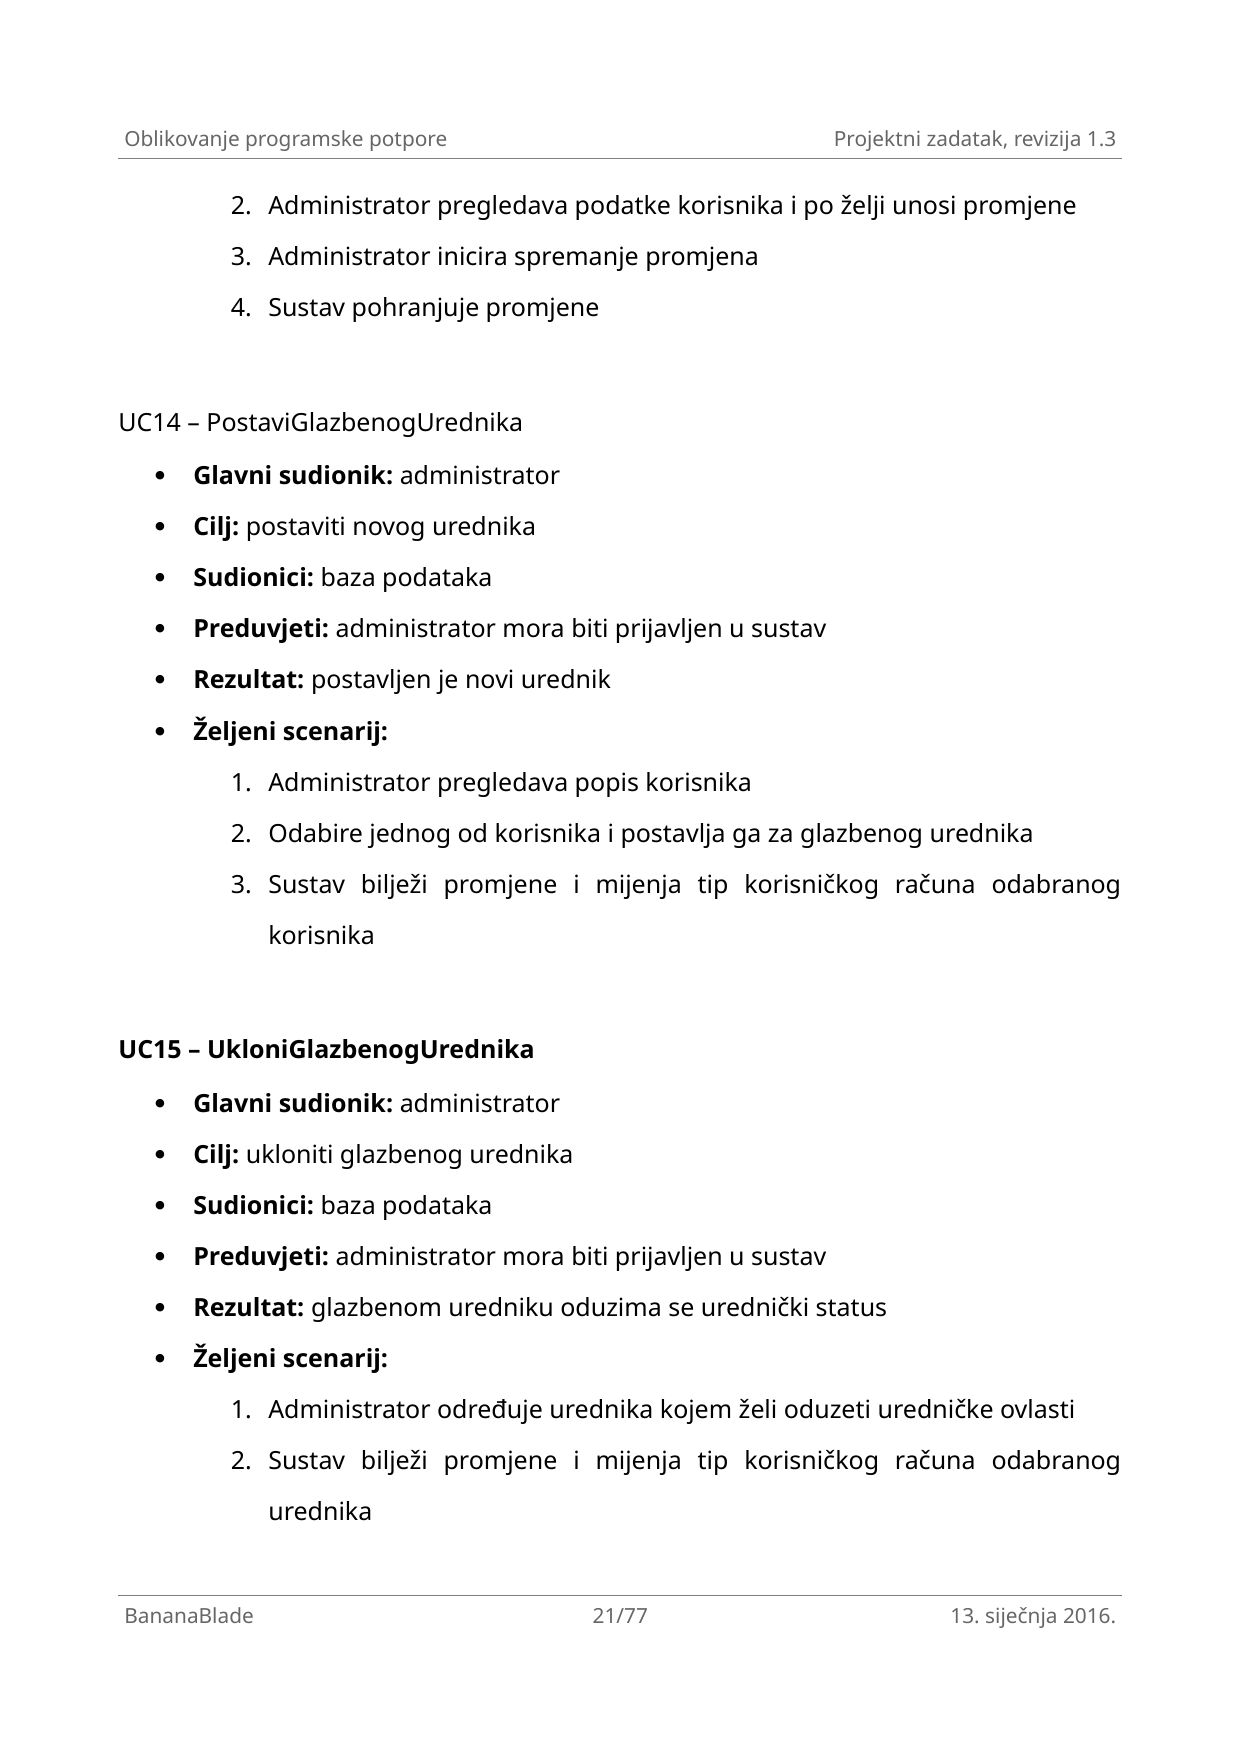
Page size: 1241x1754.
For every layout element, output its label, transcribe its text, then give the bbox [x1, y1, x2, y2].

list Rezultat: glazbenom uredniku oduzima se urednički status [156, 1289, 1122, 1323]
list Sudionici: baza podataka [156, 560, 1122, 594]
list Cilj: ukloniti glazbenog urednika [156, 1136, 1122, 1170]
list Administrator pregledava podatke korisnika i po želji unosi promjene [231, 188, 1122, 222]
list Željeni scenarij: [156, 713, 1122, 747]
list Rezultat: postavljen je novi urednik [156, 662, 1122, 696]
list Preduvjeti: administrator mora biti prijavljen u sustav [156, 1238, 1122, 1272]
list Odabire jednog od korisnika i postavlja ga za glazbenog urednika [231, 815, 1122, 849]
list Sustav pohranjuje promjene [231, 290, 1122, 324]
list Preduvjeti: administrator mora biti prijavljen u sustav [156, 611, 1122, 645]
list Sustav bilježi promjene i mijenja tip korisničkog računa odabranog urednika [231, 1443, 1122, 1528]
list Cilj: postaviti novog urednika [156, 509, 1122, 543]
list Administrator pregledava popis korisnika [231, 764, 1122, 798]
list Sustav bilježi promjene i mijenja tip korisničkog računa odabranog korisnika [231, 866, 1122, 951]
subtitle UC15 – UkloniGlazbenogUrednika [118, 1032, 1122, 1066]
list Željeni scenarij: [156, 1341, 1122, 1374]
list Glavni sudionik: administrator [156, 458, 1122, 492]
list Sudionici: baza podataka [156, 1187, 1122, 1221]
list Glavni sudionik: administrator [156, 1085, 1122, 1119]
list Administrator određuje urednika kojem želi oduzeti uredničke ovlasti [231, 1392, 1122, 1426]
subtitle UC14 – PostaviGlazbenogUrednika [118, 405, 1122, 439]
list Administrator inicira spremanje promjena [231, 239, 1122, 273]
